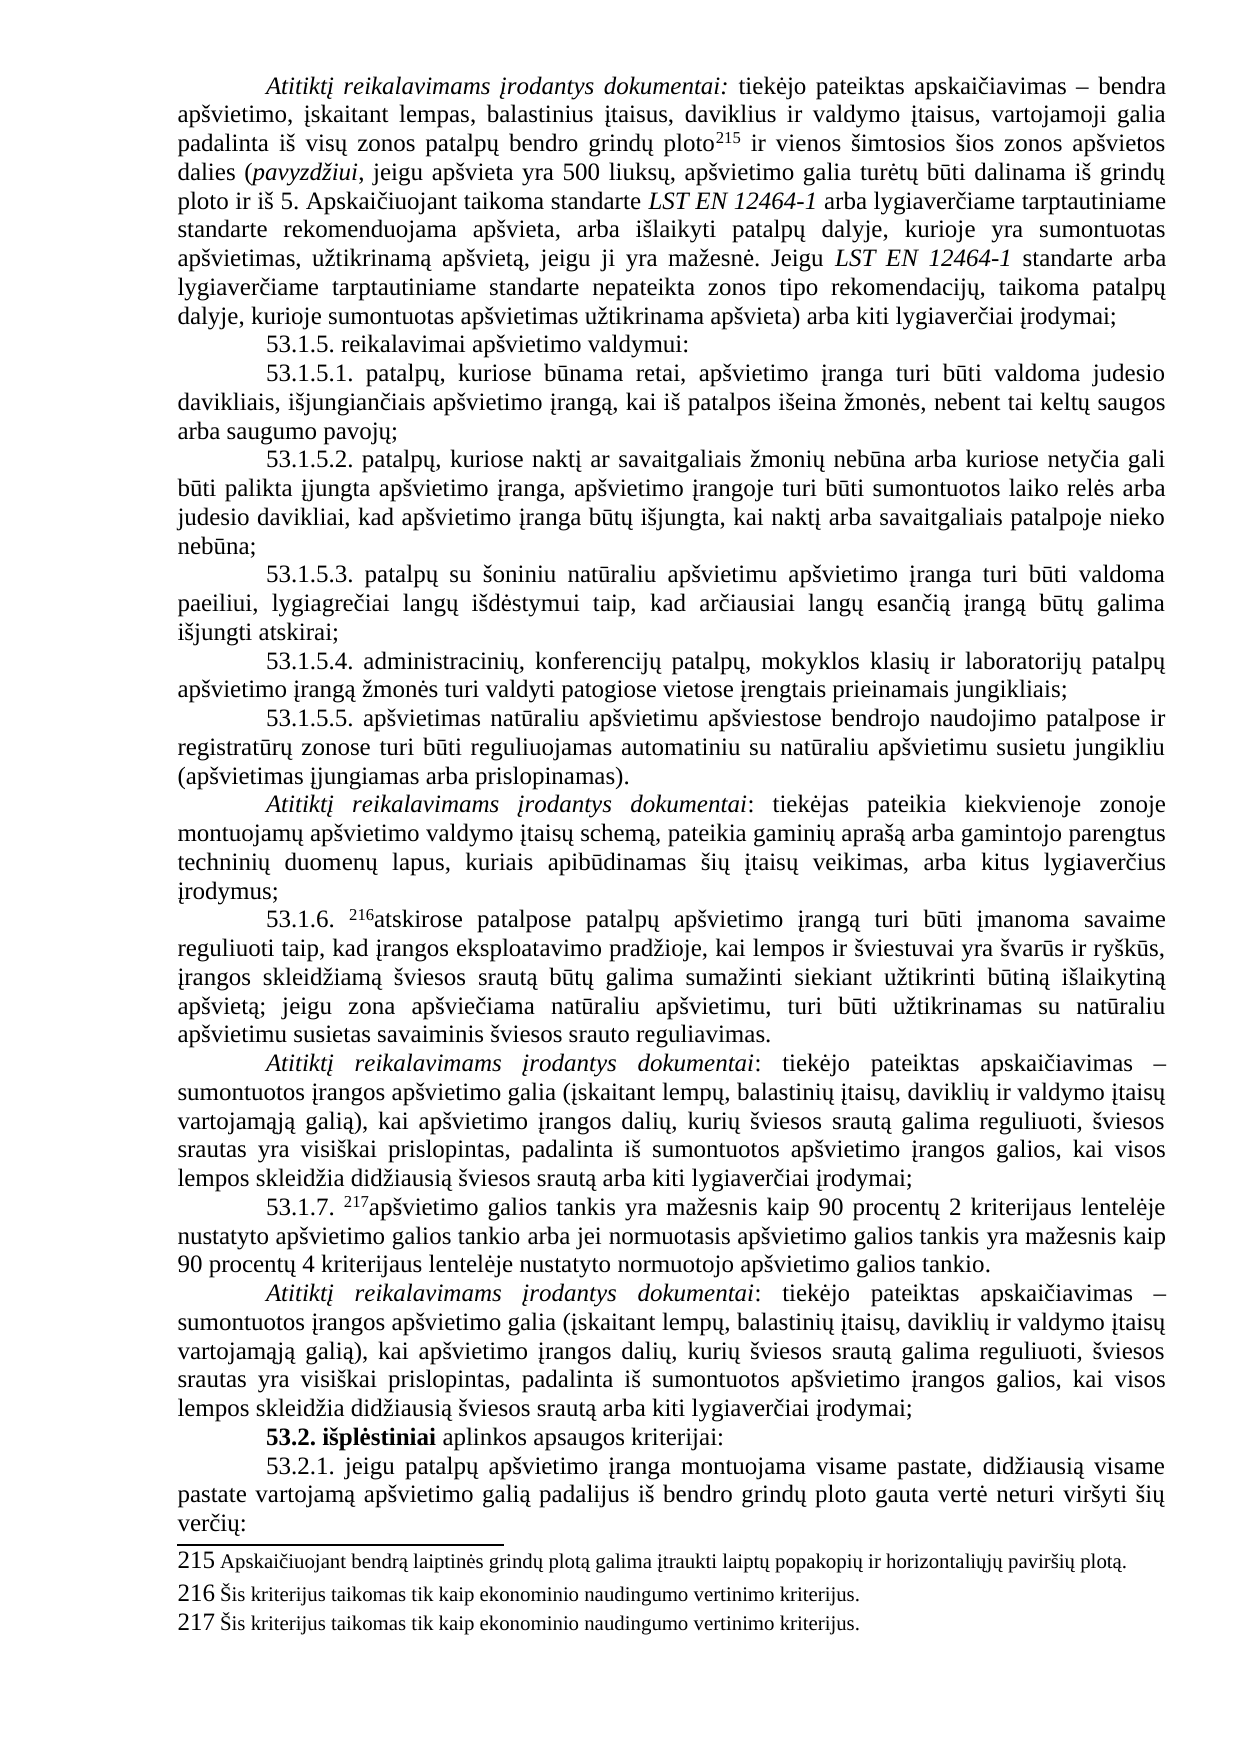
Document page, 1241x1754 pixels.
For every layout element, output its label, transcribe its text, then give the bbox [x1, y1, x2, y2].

text 53.1.5.5. apšvietimas natūraliu apšvietimu apšviestose bendrojo naudojimo patalpose ir registratūrų zonose turi būti reguliuojamas automatiniu su natūraliu apšvietimu susietu jungikliu (apšvietimas įjungiamas arba prislopinamas). [177, 703, 1166, 789]
text 53.1.6. atskirose patalpose patalpų apšvietimo įrangą turi būti įmanoma savaime reguliuoti taip, kad įrangos eksploatavimo pradžioje, kai lempos ir šviestuvai yra švarūs ir ryškūs, įrangos skleidžiamą šviesos srautą būtų galima sumažinti siekiant užtikrinti būtiną išlaikytiną apšvietą; jeigu zona apšviečiama natūraliu apšvietimu, turi būti užtikrinamas su natūraliu apšvietimu susietas savaiminis šviesos srauto reguliavimas. [177, 904, 1166, 1048]
text 53.1.5. reikalavimai apšvietimo valdymui: [177, 329, 1166, 358]
text Apskaičiuojant bendrą laiptinės grindų plotą galima įtraukti laiptų popakopių ir horizontaliųjų paviršių plotą. [177, 1545, 1166, 1574]
text Šis kriterijus taikomas tik kaip ekonominio naudingumo vertinimo kriterijus. [177, 1607, 1166, 1636]
text 53.2.1. jeigu patalpų apšvietimo įranga montuojama visame pastate, didžiausią visame pastate vartojamą apšvietimo galią padalijus iš bendro grindų ploto gauta vertė neturi viršyti šių verčių: [177, 1451, 1166, 1537]
text Šis kriterijus taikomas tik kaip ekonominio naudingumo vertinimo kriterijus. [177, 1578, 1166, 1607]
text 53.1.5.2. patalpų, kuriose naktį ar savaitgaliais žmonių nebūna arba kuriose netyčia gali būti palikta įjungta apšvietimo įranga, apšvietimo įrangoje turi būti sumontuotos laiko relės arba judesio davikliai, kad apšvietimo įranga būtų išjungta, kai naktį arba savaitgaliais patalpoje nieko nebūna; [177, 444, 1166, 559]
text Atitiktį reikalavimams įrodantys dokumentai: tiekėjas pateikia kiekvienoje zonoje montuojamų apšvietimo valdymo įtaisų schemą, pateikia gaminių aprašą arba gamintojo parengtus techninių duomenų lapus, kuriais apibūdinamas šių įtaisų veikimas, arba kitus lygiaverčius įrodymus; [177, 789, 1166, 904]
text Atitiktį reikalavimams įrodantys dokumentai: tiekėjo pateiktas apskaičiavimas – bendra apšvietimo, įskaitant lempas, balastinius įtaisus, daviklius ir valdymo įtaisus, vartojamoji galia padalinta iš visų zonos patalpų bendro grindų ploto ir vienos šimtosios šios zonos apšvietos dalies (pavyzdžiui, jeigu apšvieta yra 500 liuksų, apšvietimo galia turėtų būti dalinama iš grindų ploto ir iš 5. Apskaičiuojant taikoma standarte LST EN 12464-1 arba lygiaverčiame tarptautiniame standarte rekomenduojama apšvieta, arba išlaikyti patalpų dalyje, kurioje yra sumontuotas apšvietimas, užtikrinamą apšvietą, jeigu ji yra mažesnė. Jeigu LST EN 12464-1 standarte arba lygiaverčiame tarptautiniame standarte nepateikta zonos tipo rekomendacijų, taikoma patalpų dalyje, kurioje sumontuotas apšvietimas užtikrinama apšvieta) arba kiti lygiaverčiai įrodymai; [177, 71, 1166, 329]
text 53.1.5.1. patalpų, kuriose būnama retai, apšvietimo įranga turi būti valdoma judesio davikliais, išjungiančiais apšvietimo įrangą, kai iš patalpos išeina žmonės, nebent tai keltų saugos arba saugumo pavojų; [177, 358, 1166, 444]
text 53.2. išplėstiniai aplinkos apsaugos kriterijai: [177, 1422, 1166, 1451]
text 53.1.5.3. patalpų su šoniniu natūraliu apšvietimu apšvietimo įranga turi būti valdoma paeiliui, lygiagrečiai langų išdėstymui taip, kad arčiausiai langų esančią įrangą būtų galima išjungti atskirai; [177, 559, 1166, 646]
text 53.1.7. apšvietimo galios tankis yra mažesnis kaip 90 procentų 2 kriterijaus lentelėje nustatyto apšvietimo galios tankio arba jei normuotasis apšvietimo galios tankis yra mažesnis kaip 90 procentų 4 kriterijaus lentelėje nustatyto normuotojo apšvietimo galios tankio. [177, 1192, 1166, 1278]
text Atitiktį reikalavimams įrodantys dokumentai: tiekėjo pateiktas apskaičiavimas – sumontuotos įrangos apšvietimo galia (įskaitant lempų, balastinių įtaisų, daviklių ir valdymo įtaisų vartojamąją galią), kai apšvietimo įrangos dalių, kurių šviesos srautą galima reguliuoti, šviesos srautas yra visiškai prislopintas, padalinta iš sumontuotos apšvietimo įrangos galios, kai visos lempos skleidžia didžiausią šviesos srautą arba kiti lygiaverčiai įrodymai; [177, 1048, 1166, 1192]
text 53.1.5.4. administracinių, konferencijų patalpų, mokyklos klasių ir laboratorijų patalpų apšvietimo įrangą žmonės turi valdyti patogiose vietose įrengtais prieinamais jungikliais; [177, 646, 1166, 703]
text Atitiktį reikalavimams įrodantys dokumentai: tiekėjo pateiktas apskaičiavimas – sumontuotos įrangos apšvietimo galia (įskaitant lempų, balastinių įtaisų, daviklių ir valdymo įtaisų vartojamąją galią), kai apšvietimo įrangos dalių, kurių šviesos srautą galima reguliuoti, šviesos srautas yra visiškai prislopintas, padalinta iš sumontuotos apšvietimo įrangos galios, kai visos lempos skleidžia didžiausią šviesos srautą arba kiti lygiaverčiai įrodymai; [177, 1278, 1166, 1422]
